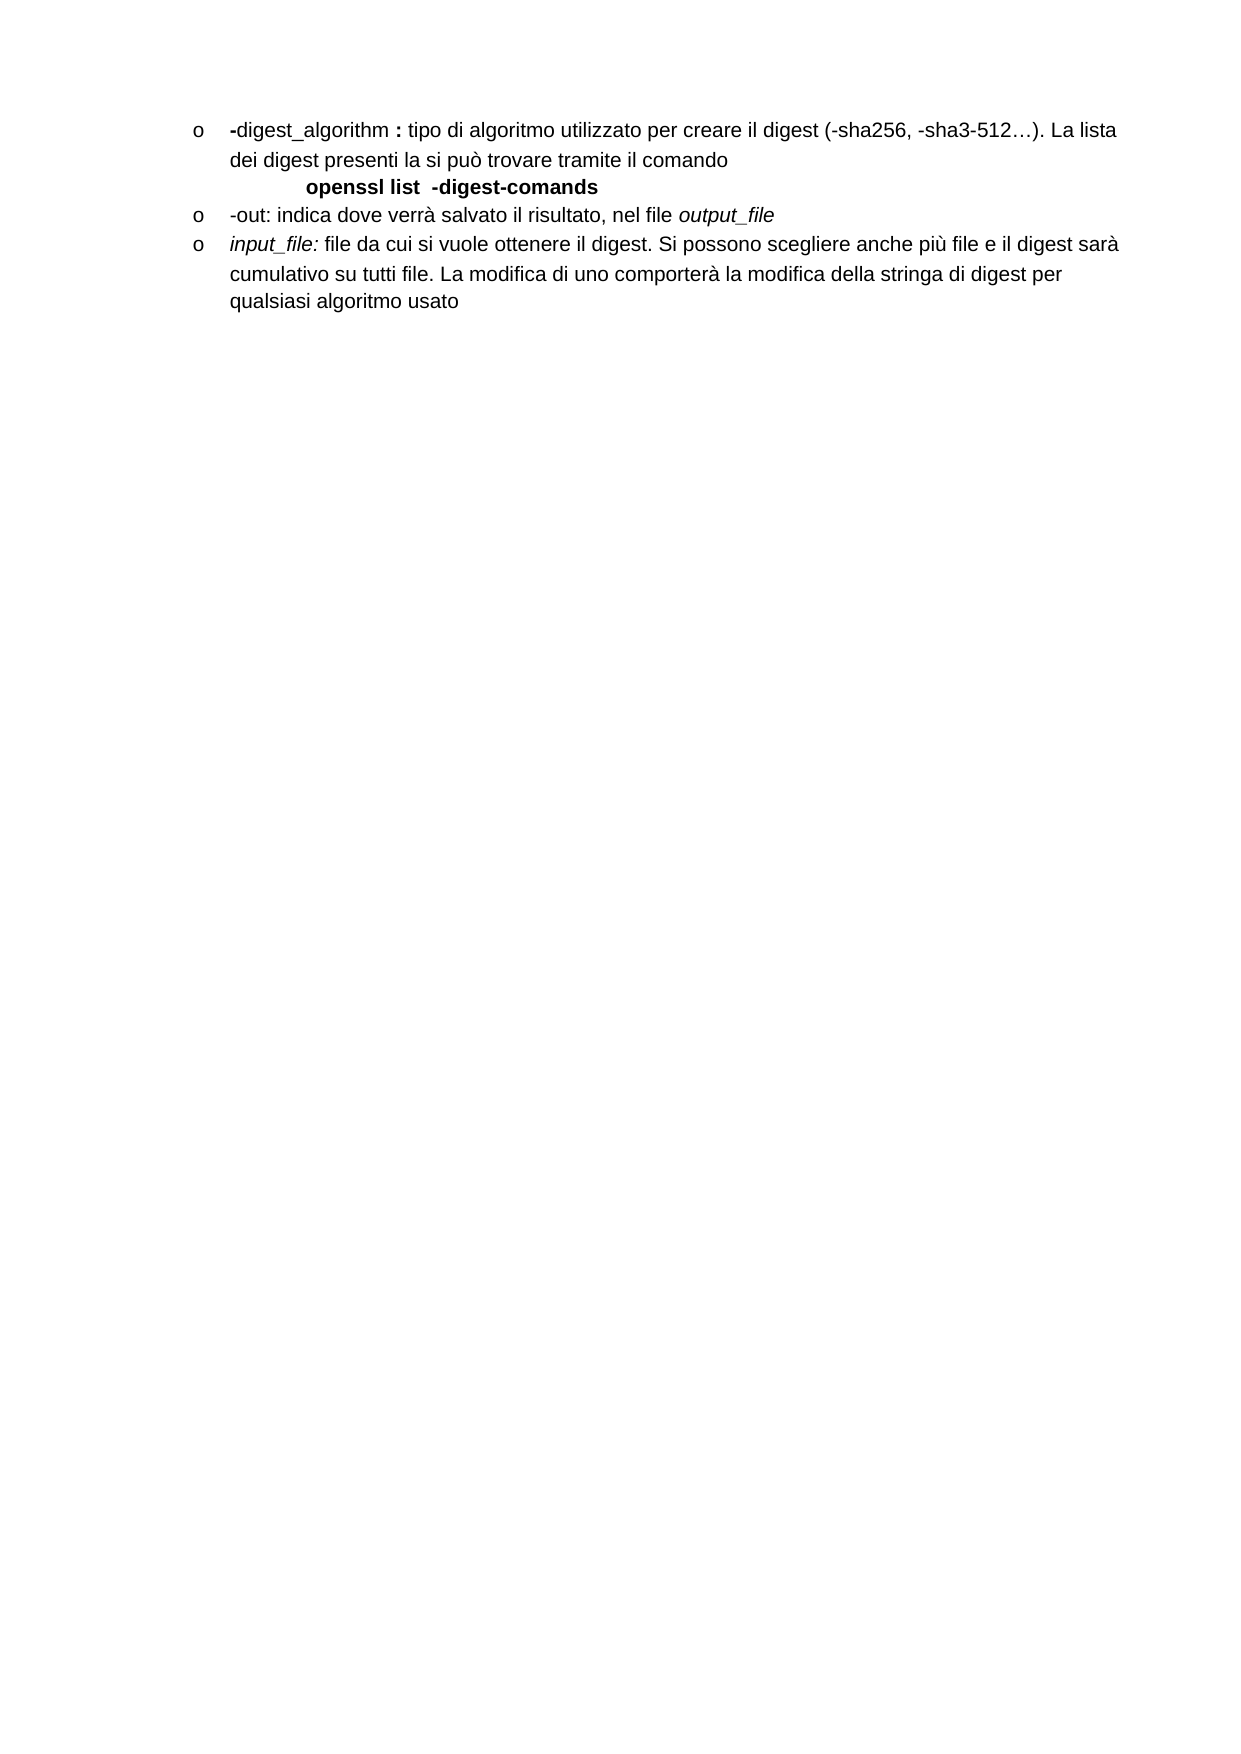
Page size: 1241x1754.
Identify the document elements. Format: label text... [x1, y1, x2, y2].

text openssl list -digest-comands [306, 175, 1122, 199]
list -digest_algorithm : tipo di algoritmo utilizzato per creare il digest (-sha256, -sha3-512…). La lista dei digest presenti la si può trovare tramite il comando [192, 118, 1122, 171]
list input_file: file da cui si vuole ottenere il digest. Si possono scegliere anche più file e il digest sarà cumulativo su tutti file. La modifica di uno comporterà la modifica della stringa di digest per qualsiasi algoritmo usato [192, 232, 1122, 313]
list -out: indica dove verrà salvato il risultato, nel file output_file [192, 202, 1122, 228]
